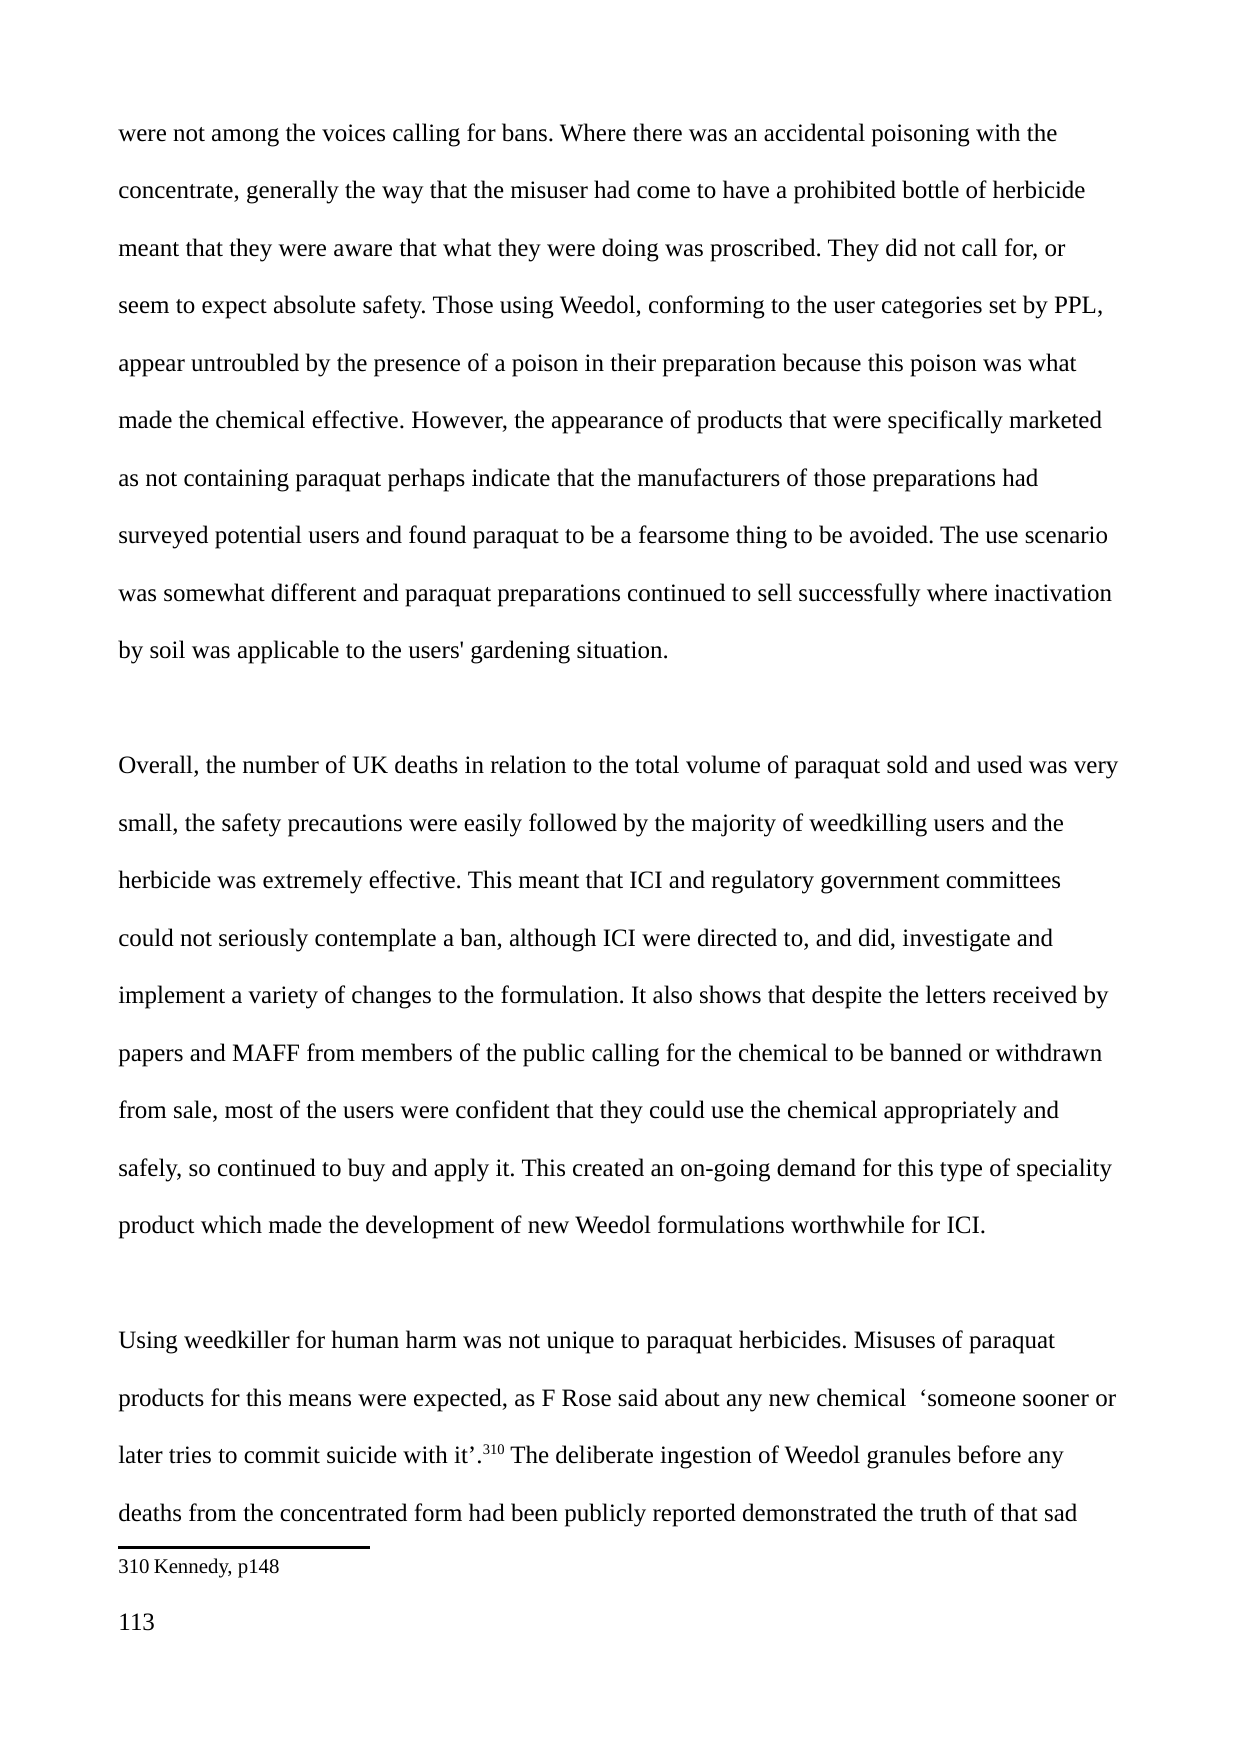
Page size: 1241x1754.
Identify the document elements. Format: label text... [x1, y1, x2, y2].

text Overall, the number of UK deaths in relation to the total volume of paraquat sold and used was very small, the safety precautions were easily followed by the majority of weedkilling users and the herbicide was extremely effective. This meant that ICI and regulatory government committees could not seriously contemplate a ban, although ICI were directed to, and did, investigate and implement a variety of changes to the formulation. It also shows that despite the letters received by papers and MAFF from members of the public calling for the chemical to be banned or withdrawn from sale, most of the users were confident that they could use the chemical appropriately and safely, so continued to buy and apply it. This created an on-going demand for this type of speciality product which made the development of new Weedol formulations worthwhile for ICI. [118, 751, 1122, 1239]
text Kennedy, p148 [118, 1553, 1122, 1578]
text Using weedkiller for human harm was not unique to paraquat herbicides. Misuses of paraquat products for this means were expected, as F Rose said about any new chemical ‘someone sooner or later tries to commit suicide with it’. The deliberate ingestion of Weedol granules before any deaths from the concentrated form had been publicly reported demonstrated the truth of that sad [118, 1326, 1122, 1527]
text were not among the voices calling for bans. Where there was an accidental poisoning with the concentrate, generally the way that the misuser had come to have a prohibited bottle of herbicide meant that they were aware that what they were doing was proscribed. They did not call for, or seem to expect absolute safety. Those using Weedol, conforming to the user categories set by PPL, appear untroubled by the presence of a poison in their preparation because this poison was what made the chemical effective. However, the appearance of products that were specifically marketed as not containing paraquat perhaps indicate that the manufacturers of those preparations had surveyed potential users and found paraquat to be a fearsome thing to be avoided. The use scenario was somewhat different and paraquat preparations continued to sell successfully where inactivation by soil was applicable to the users' gardening situation. [118, 118, 1122, 664]
